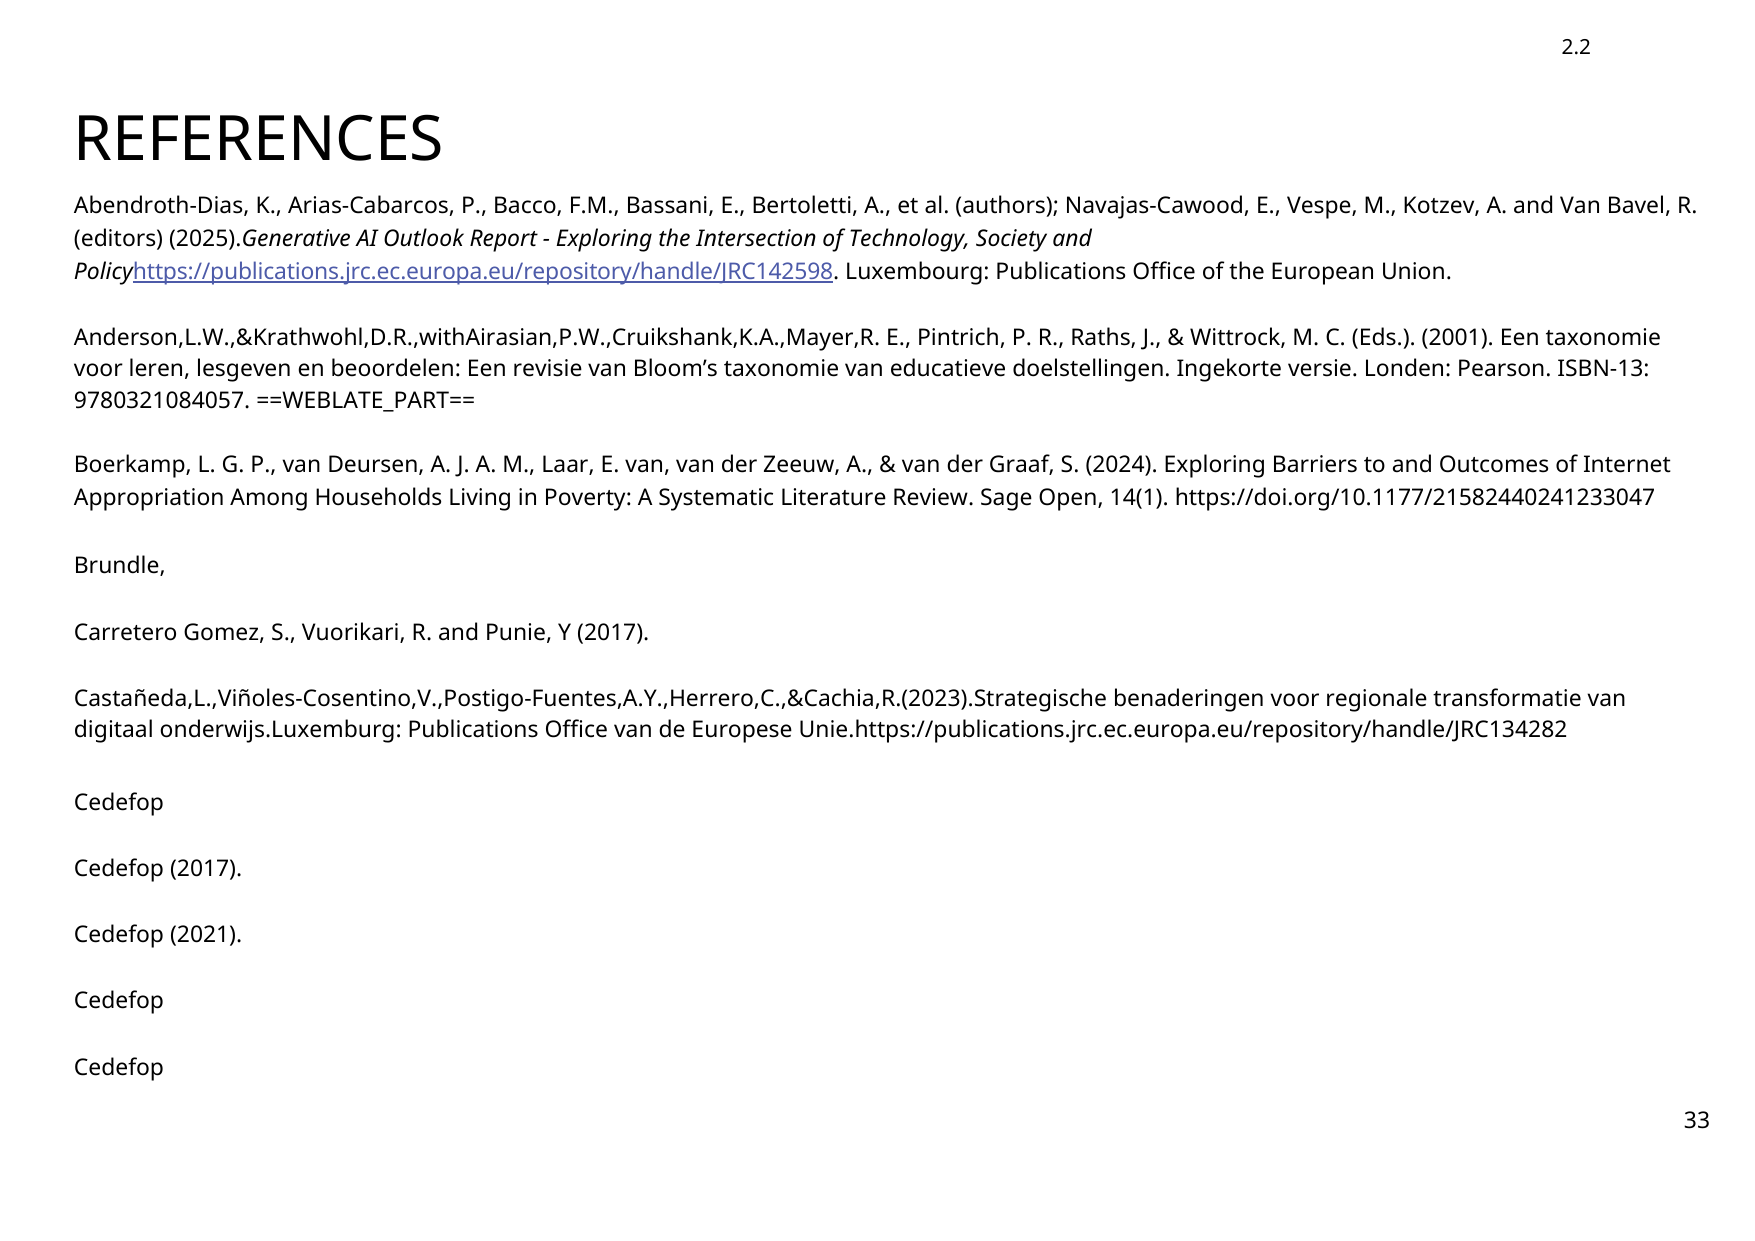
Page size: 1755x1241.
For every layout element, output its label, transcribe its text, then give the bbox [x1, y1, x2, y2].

text Cedefop (2021). [74, 918, 1663, 949]
text Cedefop [74, 984, 1662, 1016]
text Carretero Gomez, S., Vuorikari, R. and Punie, Y (2017). [74, 616, 1710, 647]
subtitle REFERENCES [74, 94, 1710, 179]
text Cedefop (2017). [74, 852, 1663, 883]
text Brundle, [74, 549, 1706, 581]
text Cedefop [74, 1051, 1663, 1082]
text Cedefop [74, 786, 1662, 817]
text Castañeda,L.,Viñoles-Cosentino,V.,Postigo-Fuentes,A.Y.,Herrero,C.,&Cachia,R.(2023).Strategische benaderingen voor regionale transformatie van digitaal onderwijs.Luxemburg: Publications Office van de Europese Unie.https://publications.jrc.ec.europa.eu/repository/handle/JRC134282 [74, 682, 1710, 744]
text Boerkamp, L. G. P., van Deursen, A. J. A. M., Laar, E. van, van der Zeeuw, A., & van der Graaf, S. (2024). Exploring Barriers to and Outcomes of Internet Appropriation Among Households Living in Poverty: A Systematic Literature Review. Sage Open, 14(1). https://doi.org/10.1177/21582440241233047 [74, 448, 1710, 512]
text Anderson,L.W.,&Krathwohl,D.R.,withAirasian,P.W.,Cruikshank,K.A.,Mayer,R. E., Pintrich, P. R., Raths, J., & Wittrock, M. C. (Eds.). (2001). Een taxonomie voor leren, lesgeven en beoordelen: Een revisie van Bloom’s taxonomie van educatieve doelstellingen. Ingekorte versie. Londen: Pearson. ISBN-13: 9780321084057. ==WEBLATE_PART== [74, 321, 1710, 415]
text Abendroth-Dias, K., Arias-Cabarcos, P., Bacco, F.M., Bassani, E., Bertoletti, A., et al. (authors); Navajas-Cawood, E., Vespe, M., Kotzev, A. and Van Bavel, R. (editors) (2025).Generative AI Outlook Report - Exploring the Intersection of Technology, Society and Policyhttps://publications.jrc.ec.europa.eu/repository/handle/JRC142598. Luxembourg: Publications Office of the European Union. [74, 189, 1710, 286]
